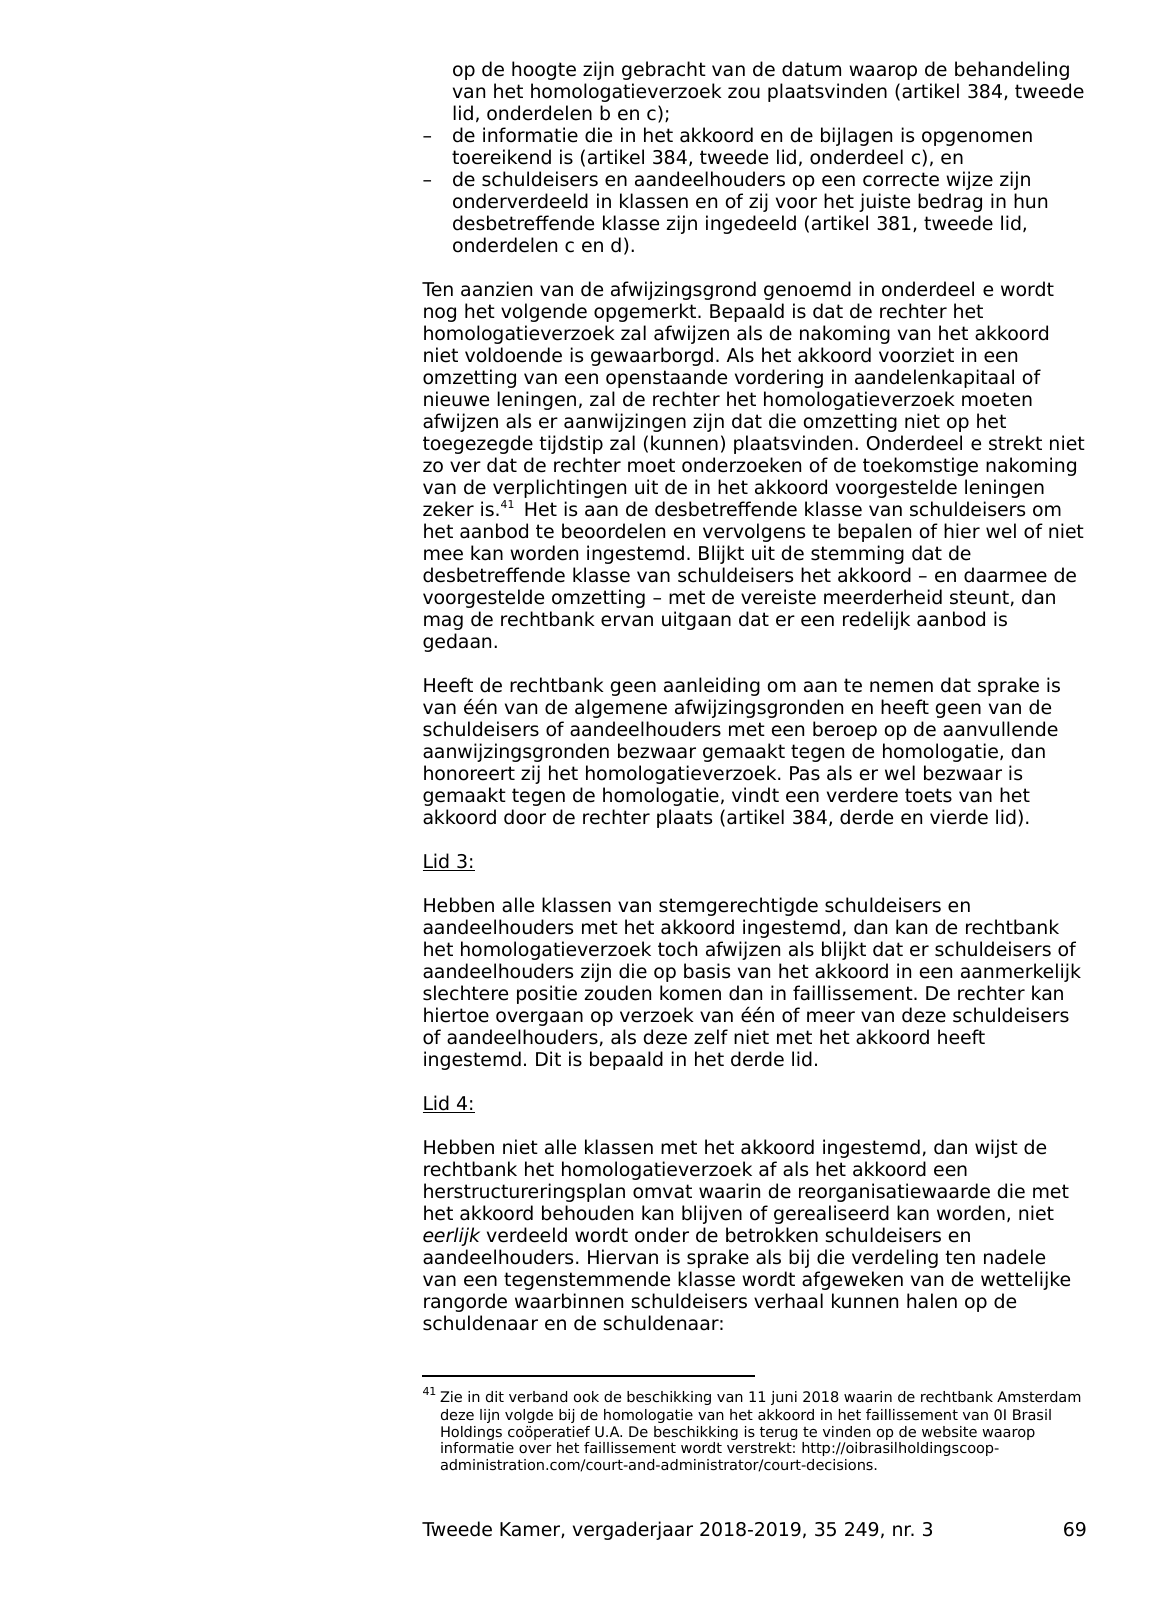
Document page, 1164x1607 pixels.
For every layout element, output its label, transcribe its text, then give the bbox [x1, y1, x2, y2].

text – de schuldeisers en aandeelhouders op een correcte wijze zijn onderverdeeld in klassen en of zij voor het juiste bedrag in hun desbetreffende klasse zijn ingedeeld (artikel 381, tweede lid, onderdelen c en d). [422, 169, 1087, 257]
subtitle Lid 4: [422, 1093, 1087, 1115]
text Hebben niet alle klassen met het akkoord ingestemd, dan wijst de rechtbank het homologatieverzoek af als het akkoord een herstructureringsplan omvat waarin de reorganisatiewaarde die met het akkoord behouden kan blijven of gerealiseerd kan worden, niet eerlijk verdeeld wordt onder de betrokken schuldeisers en aandeelhouders. Hiervan is sprake als bij die verdeling ten nadele van een tegenstemmende klasse wordt afgeweken van de wettelijke rangorde waarbinnen schuldeisers verhaal kunnen halen op de schuldenaar en de schuldenaar: [422, 1137, 1087, 1335]
text Hebben alle klassen van stemgerechtigde schuldeisers en aandeelhouders met het akkoord ingestemd, dan kan de rechtbank het homologatieverzoek toch afwijzen als blijkt dat er schuldeisers of aandeelhouders zijn die op basis van het akkoord in een aanmerkelijk slechtere positie zouden komen dan in faillissement. De rechter kan hiertoe overgaan op verzoek van één of meer van deze schuldeisers of aandeelhouders, als deze zelf niet met het akkoord heeft ingestemd. Dit is bepaald in het derde lid. [422, 895, 1087, 1071]
text – de informatie die in het akkoord en de bijlagen is opgenomen toereikend is (artikel 384, tweede lid, onderdeel c), en [422, 125, 1087, 169]
text Heeft de rechtbank geen aanleiding om aan te nemen dat sprake is van één van de algemene afwijzingsgronden en heeft geen van de schuldeisers of aandeelhouders met een beroep op de aanvullende aanwijzingsgronden bezwaar gemaakt tegen de homologatie, dan honoreert zij het homologatieverzoek. Pas als er wel bezwaar is gemaakt tegen de homologatie, vindt een verdere toets van het akkoord door de rechter plaats (artikel 384, derde en vierde lid). [422, 675, 1087, 829]
text Zie in dit verband ook de beschikking van 11 juni 2018 waarin de rechtbank Amsterdam deze lijn volgde bij de homologatie van het akkoord in het faillissement van 0I Brasil Holdings coöperatief U.A. De beschikking is terug te vinden op de website waarop informatie over het faillissement wordt verstrekt: http://oibrasilholdingscoop-administration.com/court-and-administrator/court-decisions. [422, 1385, 1087, 1474]
text Ten aanzien van de afwijzingsgrond genoemd in onderdeel e wordt nog het volgende opgemerkt. Bepaald is dat de rechter het homologatieverzoek zal afwijzen als de nakoming van het akkoord niet voldoende is gewaarborgd. Als het akkoord voorziet in een omzetting van een openstaande vordering in aandelenkapitaal of nieuwe leningen, zal de rechter het homologatieverzoek moeten afwijzen als er aanwijzingen zijn dat die omzetting niet op het toegezegde tijdstip zal (kunnen) plaatsvinden. Onderdeel e strekt niet zo ver dat de rechter moet onderzoeken of de toekomstige nakoming van de verplichtingen uit de in het akkoord voorgestelde leningen zeker is. Het is aan de desbetreffende klasse van schuldeisers om het aanbod te beoordelen en vervolgens te bepalen of hier wel of niet mee kan worden ingestemd. Blijkt uit de stemming dat de desbetreffende klasse van schuldeisers het akkoord – en daarmee de voorgestelde omzetting – met de vereiste meerderheid steunt, dan mag de rechtbank ervan uitgaan dat er een redelijk aanbod is gedaan. [422, 279, 1087, 653]
subtitle Lid 3: [422, 851, 1087, 873]
text op de hoogte zijn gebracht van de datum waarop de behandeling van het homologatieverzoek zou plaatsvinden (artikel 384, tweede lid, onderdelen b en c); [422, 59, 1087, 125]
